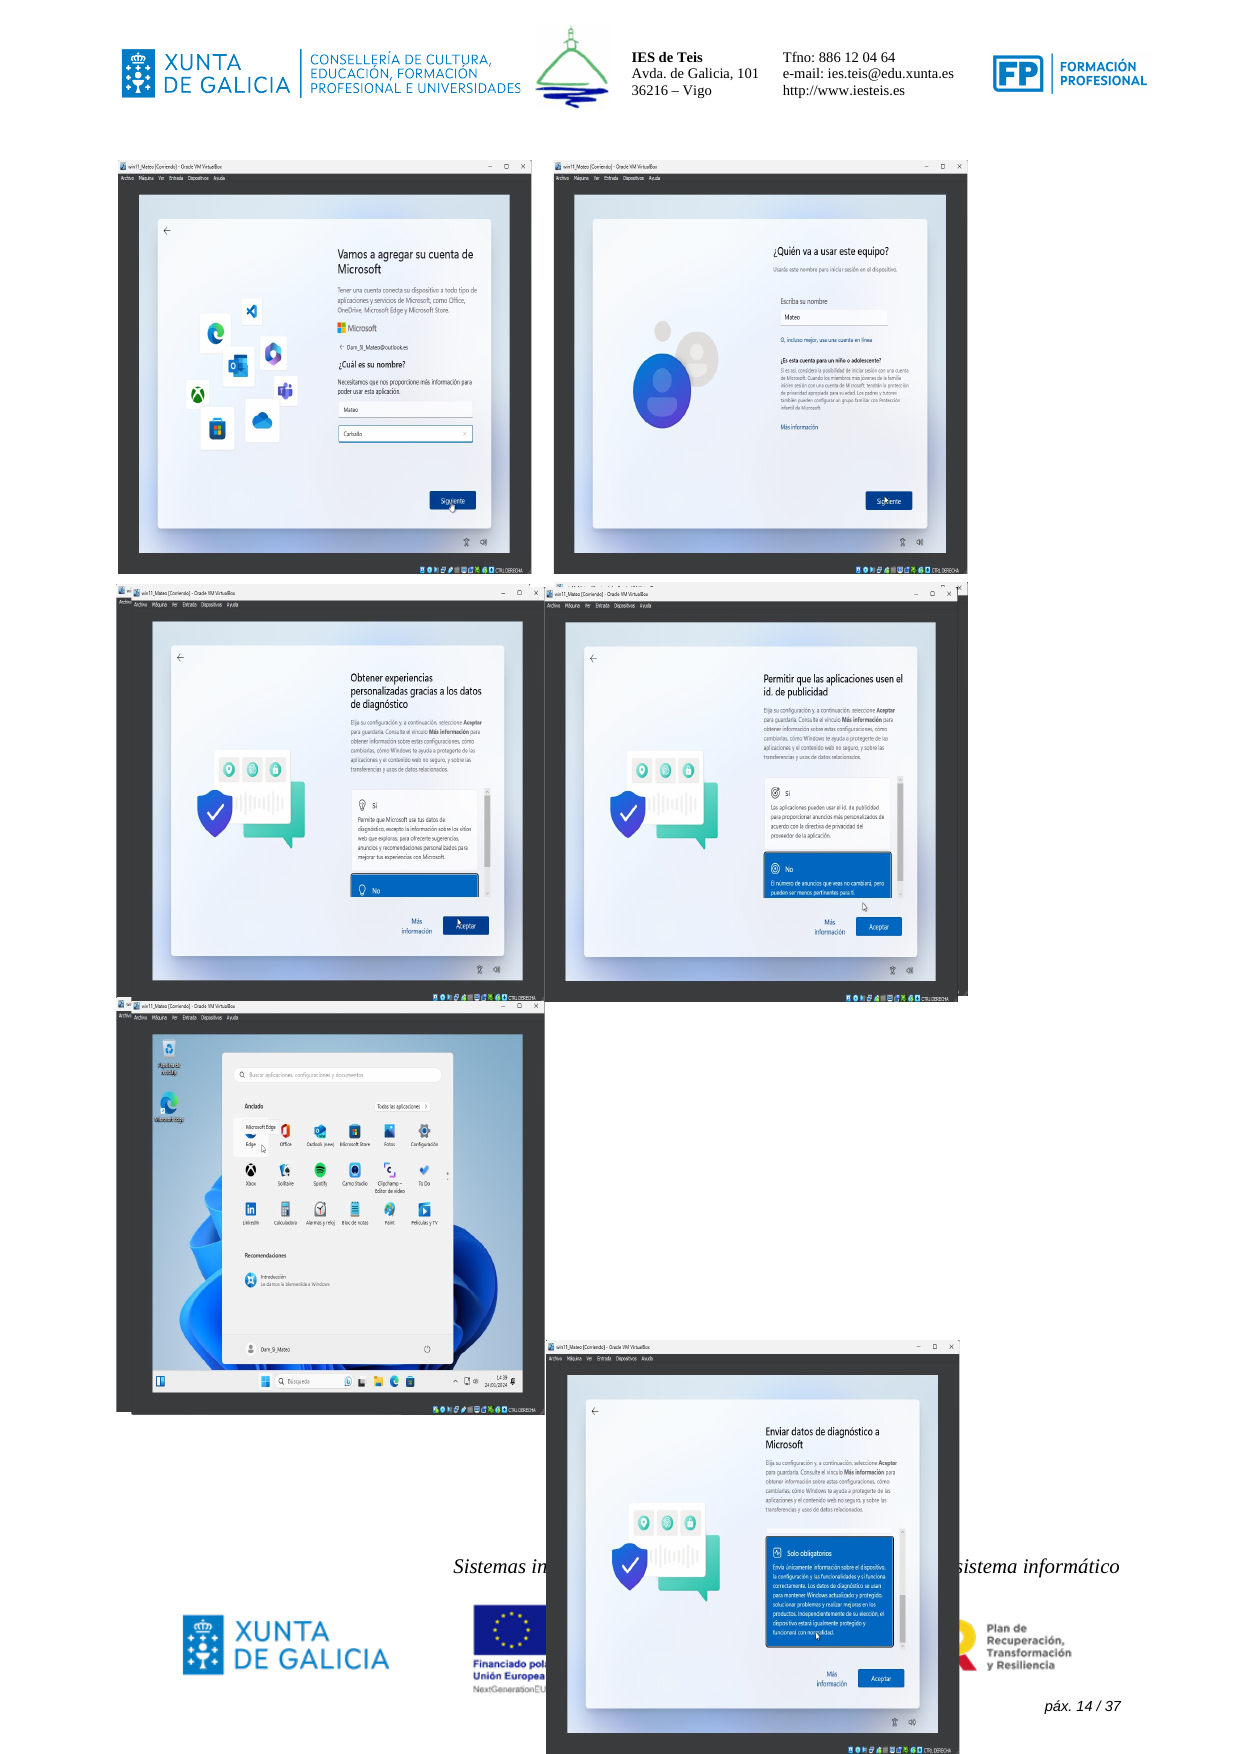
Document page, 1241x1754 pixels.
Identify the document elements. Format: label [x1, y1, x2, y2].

picture [121, 49, 521, 98]
picture [553, 160, 968, 574]
picture [534, 25, 611, 110]
picture [989, 50, 1153, 97]
picture [182, 1340, 1085, 1754]
picture [116, 582, 968, 1415]
picture [118, 160, 532, 574]
